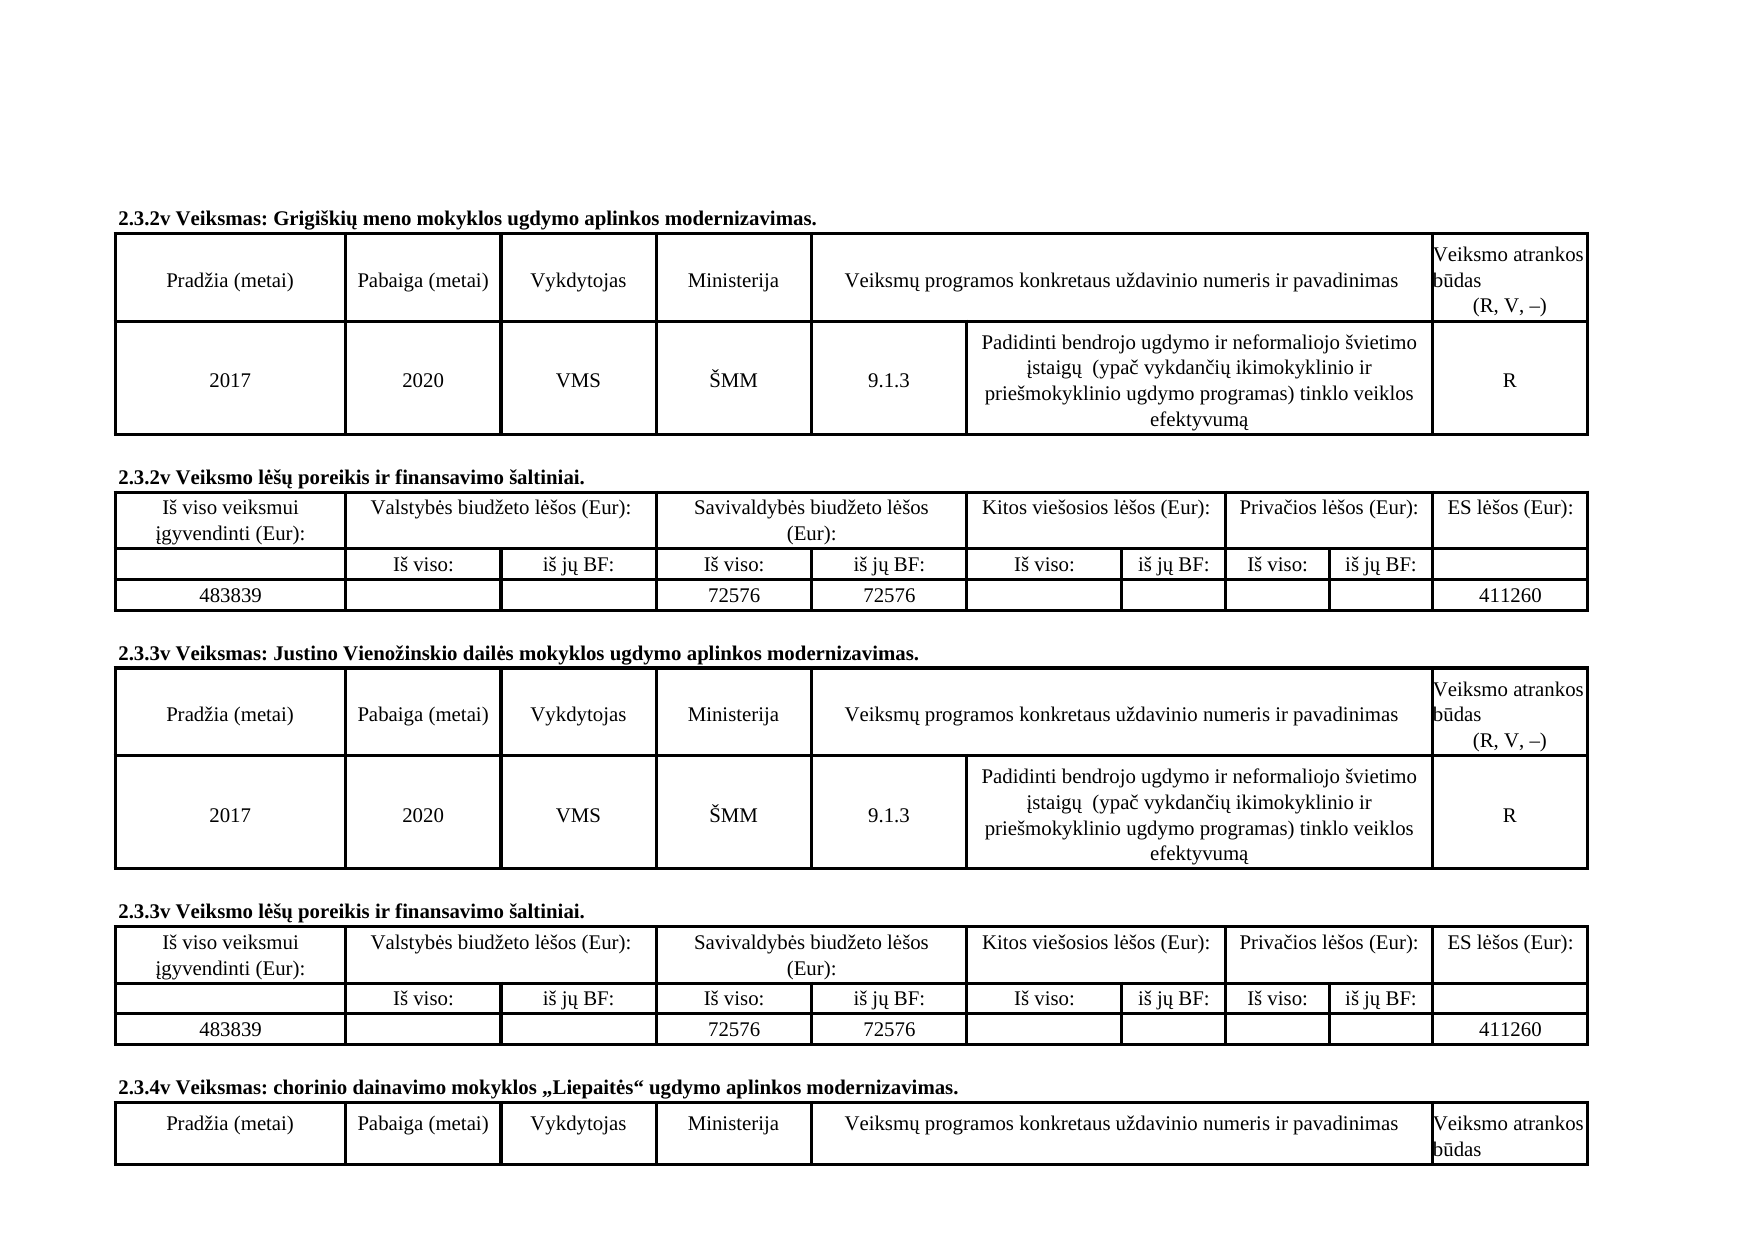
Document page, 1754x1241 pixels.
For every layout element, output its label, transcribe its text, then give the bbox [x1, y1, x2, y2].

table_header Veiksmo atrankos būdas (R, V, –) [1434, 670, 1586, 754]
table_cell Iš viso: [968, 985, 1120, 1012]
table_header Privačios lėšos (Eur): [1227, 494, 1431, 547]
table_cell [1331, 581, 1431, 608]
table_header Pradžia (metai) [117, 670, 344, 754]
table_cell iš jų BF: [503, 985, 655, 1012]
table_header Veiksmų programos konkretaus uždavinio numeris ir pavadinimas [813, 235, 1431, 319]
table_header Ministerija [658, 235, 810, 319]
table_cell [347, 581, 499, 608]
table_header Pradžia (metai) [117, 235, 344, 319]
table_header Vykdytojas [503, 235, 655, 319]
table_cell 2020 [347, 757, 499, 867]
table_cell Padidinti bendrojo ugdymo ir neformaliojo švietimo įstaigų (ypač vykdančių ikimokyklinio ir priešmokyklinio ugdymo programas) tinklo veiklos efektyvumą [968, 757, 1431, 867]
table_cell [347, 1015, 499, 1043]
table_header Veiksmo atrankos būdas [1434, 1104, 1586, 1163]
table_cell [1434, 550, 1586, 578]
table_cell iš jų BF: [813, 550, 965, 578]
table_cell VMS [503, 323, 655, 433]
table_cell 72576 [658, 581, 810, 608]
table_cell [117, 550, 344, 578]
table_cell iš jų BF: [1331, 985, 1431, 1012]
table_cell Iš viso: [1227, 550, 1328, 578]
table_cell iš jų BF: [1331, 550, 1431, 578]
table_header Veiksmų programos konkretaus uždavinio numeris ir pavadinimas [813, 670, 1431, 754]
table_header Valstybės biudžeto lėšos (Eur): [347, 928, 655, 982]
table_header Pradžia (metai) [117, 1104, 344, 1163]
table_cell 72576 [813, 1015, 965, 1043]
table_cell [1123, 1015, 1224, 1043]
table_header Kitos viešosios lėšos (Eur): [968, 928, 1224, 982]
table_cell Iš viso: [658, 550, 810, 578]
table_cell 483839 [117, 1015, 344, 1043]
table_cell Iš viso: [1227, 985, 1328, 1012]
table_cell iš jų BF: [813, 985, 965, 1012]
table_cell 9.1.3 [813, 323, 965, 433]
table_cell [1331, 1015, 1431, 1043]
table_header Ministerija [658, 670, 810, 754]
table_header Ministerija [658, 1104, 810, 1163]
table_header Iš viso veiksmui įgyvendinti (Eur): [117, 928, 344, 982]
table_header Vykdytojas [503, 670, 655, 754]
text 2.3.3v Veiksmas: Justino Vienožinskio dailės mokyklos ugdymo aplinkos modernizavimas. [118, 640, 1636, 664]
table_cell Iš viso: [658, 985, 810, 1012]
table_cell [968, 1015, 1120, 1043]
table_cell [1123, 581, 1224, 608]
table_cell 483839 [117, 581, 344, 608]
table_cell iš jų BF: [1123, 550, 1224, 578]
table_cell 72576 [658, 1015, 810, 1043]
table_cell [968, 581, 1120, 608]
table_cell Padidinti bendrojo ugdymo ir neformaliojo švietimo įstaigų (ypač vykdančių ikimokyklinio ir priešmokyklinio ugdymo programas) tinklo veiklos efektyvumą [968, 323, 1431, 433]
table_cell 2017 [117, 323, 344, 433]
table_cell Iš viso: [968, 550, 1120, 578]
table_cell Iš viso: [347, 550, 499, 578]
table_cell R [1434, 757, 1586, 867]
table_header Pabaiga (metai) [347, 235, 499, 319]
table_header ES lėšos (Eur): [1434, 494, 1586, 547]
text 2.3.3v Veiksmo lėšų poreikis ir finansavimo šaltiniai. [118, 899, 1636, 923]
table_cell iš jų BF: [503, 550, 655, 578]
table_header Valstybės biudžeto lėšos (Eur): [347, 494, 655, 547]
table_header Vykdytojas [503, 1104, 655, 1163]
table_cell VMS [503, 757, 655, 867]
table_cell 411260 [1434, 581, 1586, 608]
table_cell 2020 [347, 323, 499, 433]
text 2.3.4v Veiksmas: chorinio dainavimo mokyklos „Liepaitės“ ugdymo aplinkos modernizavimas. [118, 1075, 1636, 1099]
table_cell [503, 1015, 655, 1043]
table_cell R [1434, 323, 1586, 433]
table_cell 9.1.3 [813, 757, 965, 867]
table_cell [117, 985, 344, 1012]
table_header Pabaiga (metai) [347, 1104, 499, 1163]
table_cell [1227, 1015, 1328, 1043]
table_header Privačios lėšos (Eur): [1227, 928, 1431, 982]
table_cell [1434, 985, 1586, 1012]
table_cell [1227, 581, 1328, 608]
table_header ES lėšos (Eur): [1434, 928, 1586, 982]
table_header Veiksmų programos konkretaus uždavinio numeris ir pavadinimas [813, 1104, 1431, 1163]
table_cell 72576 [813, 581, 965, 608]
table_header Savivaldybės biudžeto lėšos (Eur): [658, 494, 965, 547]
table_header Veiksmo atrankos būdas (R, V, –) [1434, 235, 1586, 319]
table_cell 2017 [117, 757, 344, 867]
table_cell 411260 [1434, 1015, 1586, 1043]
table_cell ŠMM [658, 757, 810, 867]
table_cell iš jų BF: [1123, 985, 1224, 1012]
table_header Pabaiga (metai) [347, 670, 499, 754]
table_cell Iš viso: [347, 985, 499, 1012]
table_header Iš viso veiksmui įgyvendinti (Eur): [117, 494, 344, 547]
table_cell [503, 581, 655, 608]
text 2.3.2v Veiksmas: Grigiškių meno mokyklos ugdymo aplinkos modernizavimas. [118, 206, 1636, 230]
table_cell ŠMM [658, 323, 810, 433]
table_header Savivaldybės biudžeto lėšos (Eur): [658, 928, 965, 982]
text 2.3.2v Veiksmo lėšų poreikis ir finansavimo šaltiniai. [118, 465, 1636, 489]
table_header Kitos viešosios lėšos (Eur): [968, 494, 1224, 547]
